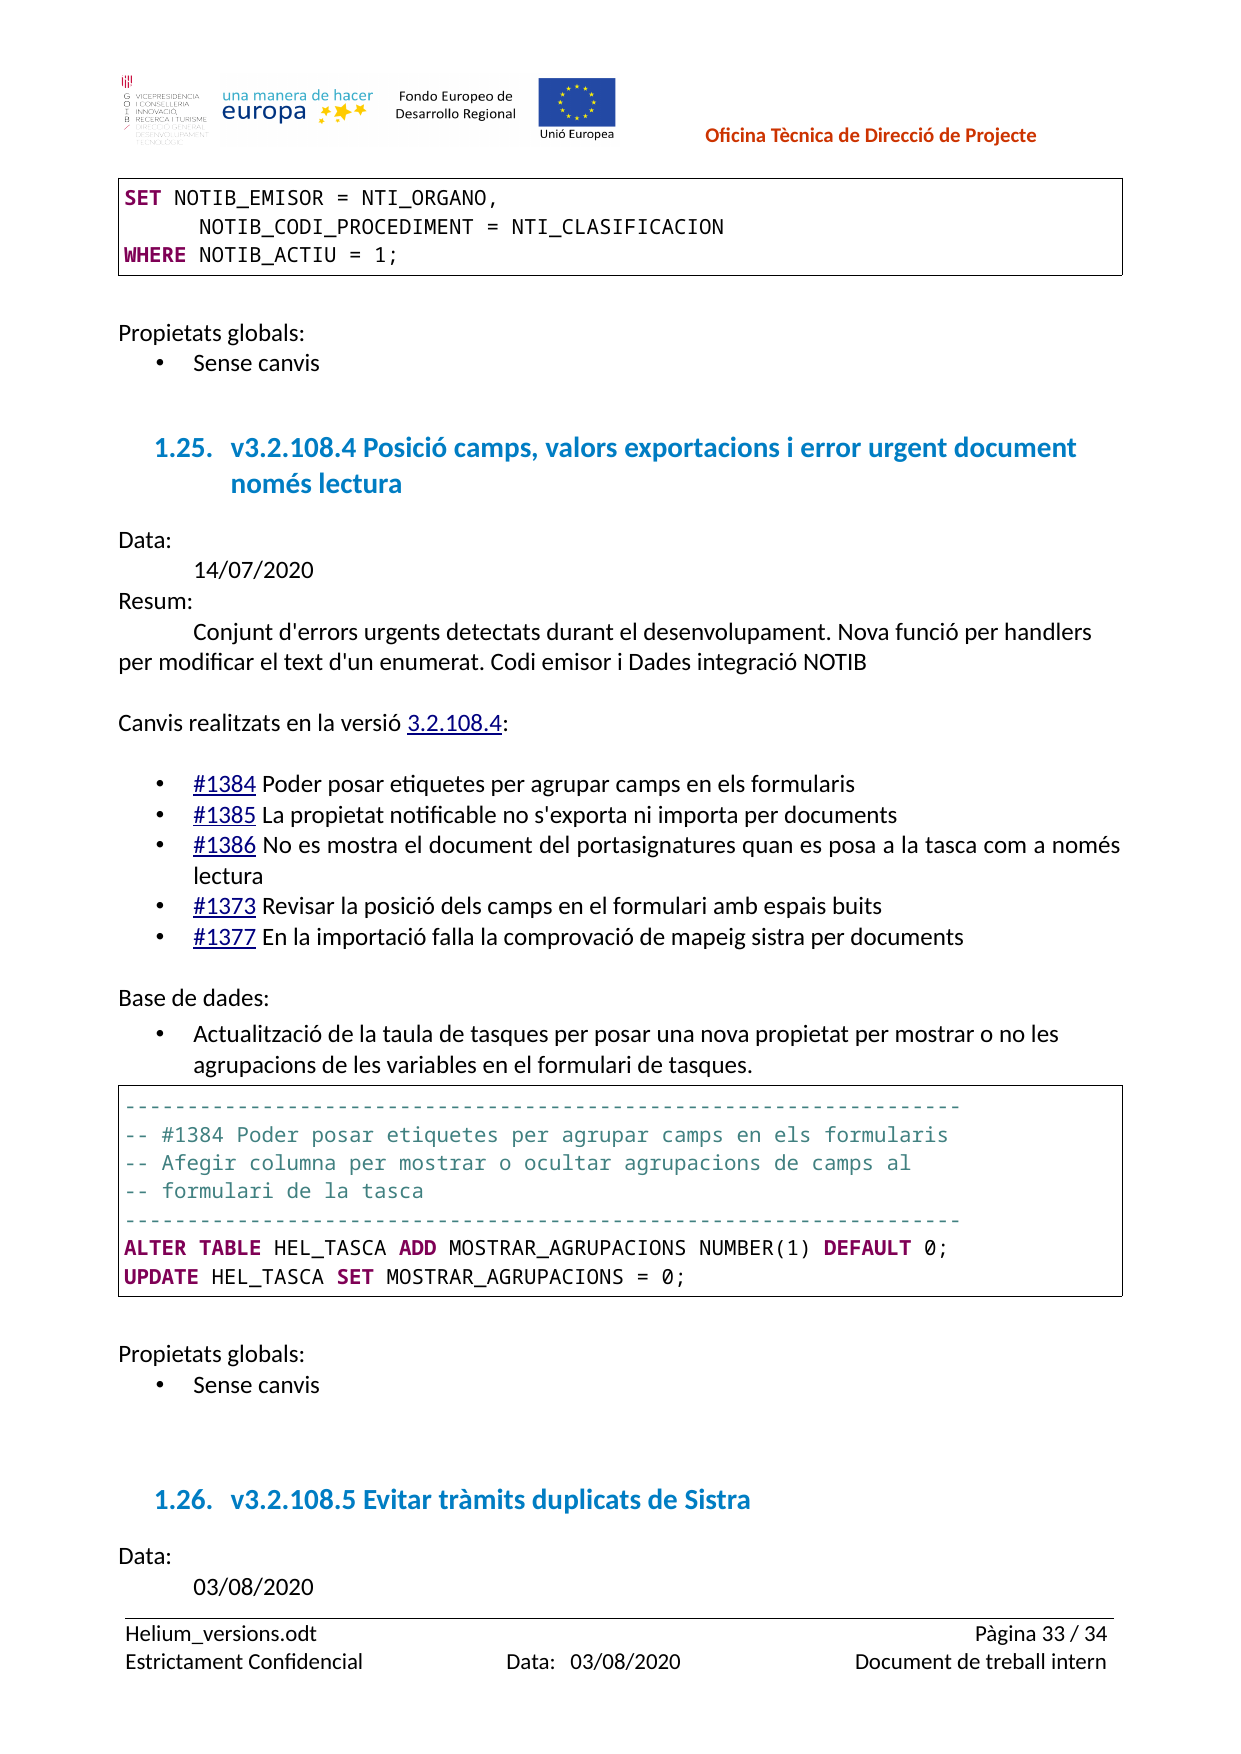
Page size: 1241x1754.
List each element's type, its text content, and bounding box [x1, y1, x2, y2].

list #1385 La propietat notificable no s'exporta ni importa per documents [156, 799, 1122, 829]
list Sense canvis [156, 348, 1122, 378]
text Base de dades: [118, 982, 1122, 1012]
subtitle v3.2.108.5 Evitar tràmits duplicats de Sistra [153, 1481, 1122, 1517]
text Data: [118, 1541, 1122, 1571]
text Resum: [118, 585, 1122, 616]
list #1384 Poder posar etiquetes per agrupar camps en els formularis [156, 768, 1122, 799]
table_header ------------------------------------------------------------------- -- #1384 Poder posar etiquetes per agrupar camps en els formularis -- Afegir columna per mostrar o ocultar agrupacions de camps al -- formulari de la tasca ------------------------------------------------------------------- ALTER TABLE HEL_TASCA ADD MOSTRAR_AGRUPACIONS NUMBER(1) DEFAULT 0; UPDATE HEL_TASCA SET MOSTRAR_AGRUPACIONS = 0; [119, 1086, 1122, 1296]
list #1386 No es mostra el document del portasignatures quan es posa a la tasca com a només lectura [156, 829, 1122, 890]
text Propietats globals: [118, 1338, 1122, 1369]
table_header SET NOTIB_EMISOR = NTI_ORGANO, NOTIB_CODI_PROCEDIMENT = NTI_CLASIFICACION WHERE NOTIB_ACTIU = 1; [119, 179, 1122, 274]
text Data: [118, 524, 1122, 555]
list Actualització de la taula de tasques per posar una nova propietat per mostrar o no les agrupacions de les variables en el formulari de tasques. [156, 1018, 1122, 1079]
picture [219, 73, 621, 147]
list Sense canvis [156, 1369, 1122, 1399]
list #1377 En la importació falla la comprovació de mapeig sistra per documents [156, 921, 1122, 951]
picture [118, 73, 213, 147]
text 03/08/2020 [118, 1571, 1122, 1602]
text 14/07/2020 [118, 555, 1122, 585]
list #1373 Revisar la posició dels camps en el formulari amb espais buits [156, 890, 1122, 921]
subtitle v3.2.108.4 Posició camps, valors exportacions i error urgent document només lectura [153, 429, 1122, 501]
text Canvis realitzats en la versió 3.2.108.4: [118, 707, 1122, 738]
text Conjunt d'errors urgents detectats durant el desenvolupament. Nova funció per handlers per modificar el text d'un enumerat. Codi emisor i Dades integració NOTIB [118, 616, 1122, 677]
text Propietats globals: [118, 317, 1122, 348]
